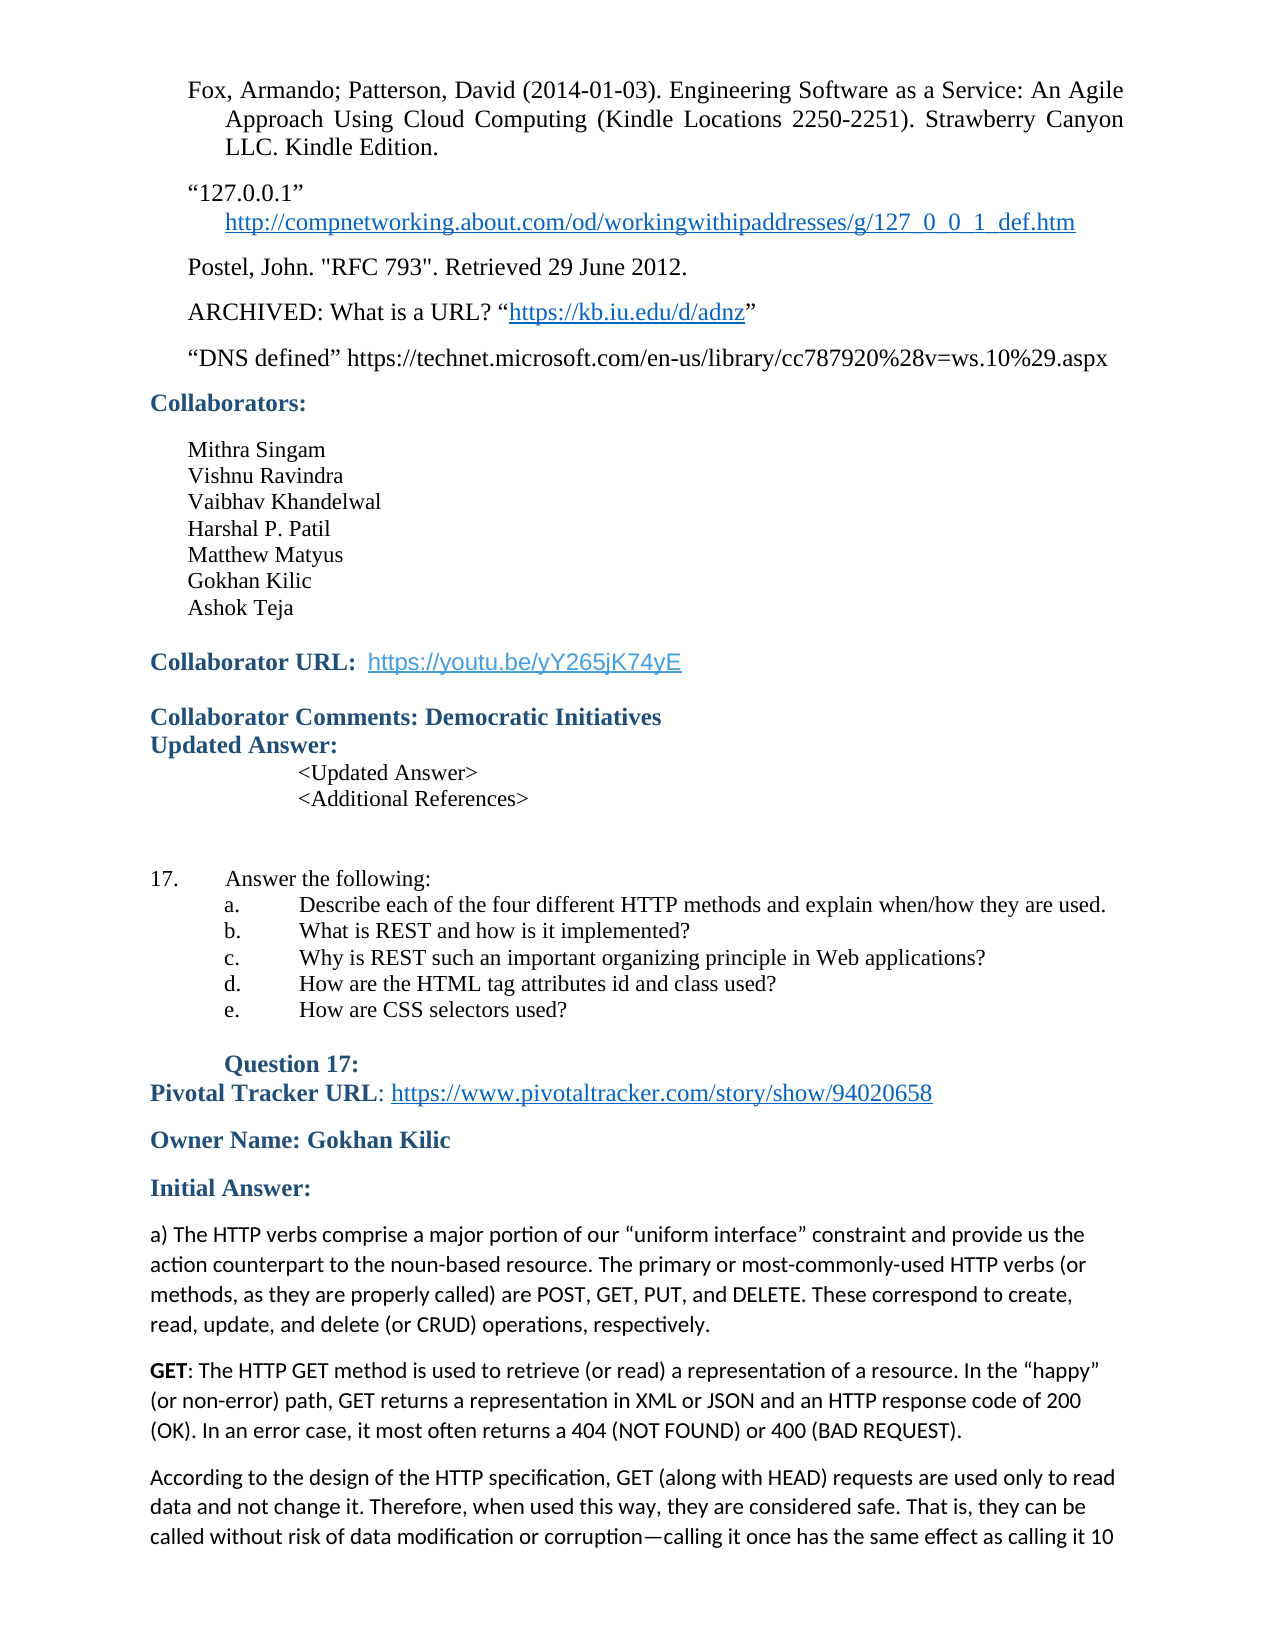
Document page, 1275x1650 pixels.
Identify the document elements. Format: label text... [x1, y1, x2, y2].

text “DNS defined” https://technet.microsoft.com/en-us/library/cc787920%28v=ws.10%29.aspx [187, 343, 1125, 372]
text Owner Name: Gokhan Kilic [150, 1125, 1125, 1154]
text a. Describe each of the four different HTTP methods and explain when/how they are used. [224, 891, 1125, 917]
text Gokhan Kilic [187, 567, 1125, 594]
text e. How are CSS selectors used? [224, 996, 1125, 1023]
text Pivotal Tracker URL: https://www.pivotaltracker.com/story/show/94020658 [150, 1078, 1125, 1107]
text Matthew Matyus [187, 541, 1125, 567]
text c. Why is REST such an important organizing principle in Web applications? [224, 944, 1125, 970]
text ARCHIVED: What is a URL? “https://kb.iu.edu/d/adnz” [187, 297, 1125, 326]
text Vishnu Ravindra [187, 462, 1125, 488]
text Postel, John. "RFC 793". Retrieved 29 June 2012. [187, 252, 1125, 281]
text Collaborator URL: https://youtu.be/yY265jK74yE [150, 647, 1125, 675]
text GET: The HTTP GET method is used to retrieve (or read) a representation of a resource. In the “happy” (or non-error) path, GET returns a representation in XML or JSON and an HTTP response code of 200 (OK). In an error case, it most often returns a 404 (NOT FOUND) or 400 (BAD REQUEST). [150, 1356, 1125, 1444]
text <Updated Answer> [298, 759, 1125, 786]
text a) The HTTP verbs comprise a major portion of our “uniform interface” constraint and provide us the action counterpart to the noun-based resource. The primary or most-commonly-used HTTP verbs (or methods, as they are properly called) are POST, GET, PUT, and DELETE. These correspond to create, read, update, and delete (or CRUD) operations, respectively. [150, 1220, 1125, 1338]
text Harshal P. Patil [187, 515, 1125, 541]
text Ashok Teja [187, 594, 1125, 620]
text 17. Answer the following: [150, 864, 1125, 891]
text Initial Answer: [150, 1173, 1125, 1201]
text Mithra Singam [187, 436, 1125, 462]
text “127.0.0.1” http://compnetworking.about.com/od/workingwithipaddresses/g/127_0_0_1_def.htm [187, 178, 1125, 235]
text Question 17: [224, 1049, 1125, 1078]
text b. What is REST and how is it implemented? [224, 917, 1125, 944]
text Fox, Armando; Patterson, David (2014-01-03). Engineering Software as a Service: An Agile Approach Using Cloud Computing (Kindle Locations 2250-2251). Strawberry Canyon LLC. Kindle Edition. [187, 75, 1125, 161]
text <Additional References> [298, 786, 1125, 812]
text d. How are the HTML tag attributes id and class used? [224, 970, 1125, 996]
text Collaborators: [150, 388, 1125, 417]
text According to the design of the HTTP specification, GET (along with HEAD) requests are used only to read data and not change it. Therefore, when used this way, they are considered safe. That is, they can be called without risk of data modification or corruption—calling it once has the same effect as calling it 10 [150, 1463, 1125, 1550]
text Vaibhav Khandelwal [187, 488, 1125, 515]
text Collaborator Comments: Democratic Initiatives Updated Answer: [150, 702, 1125, 759]
